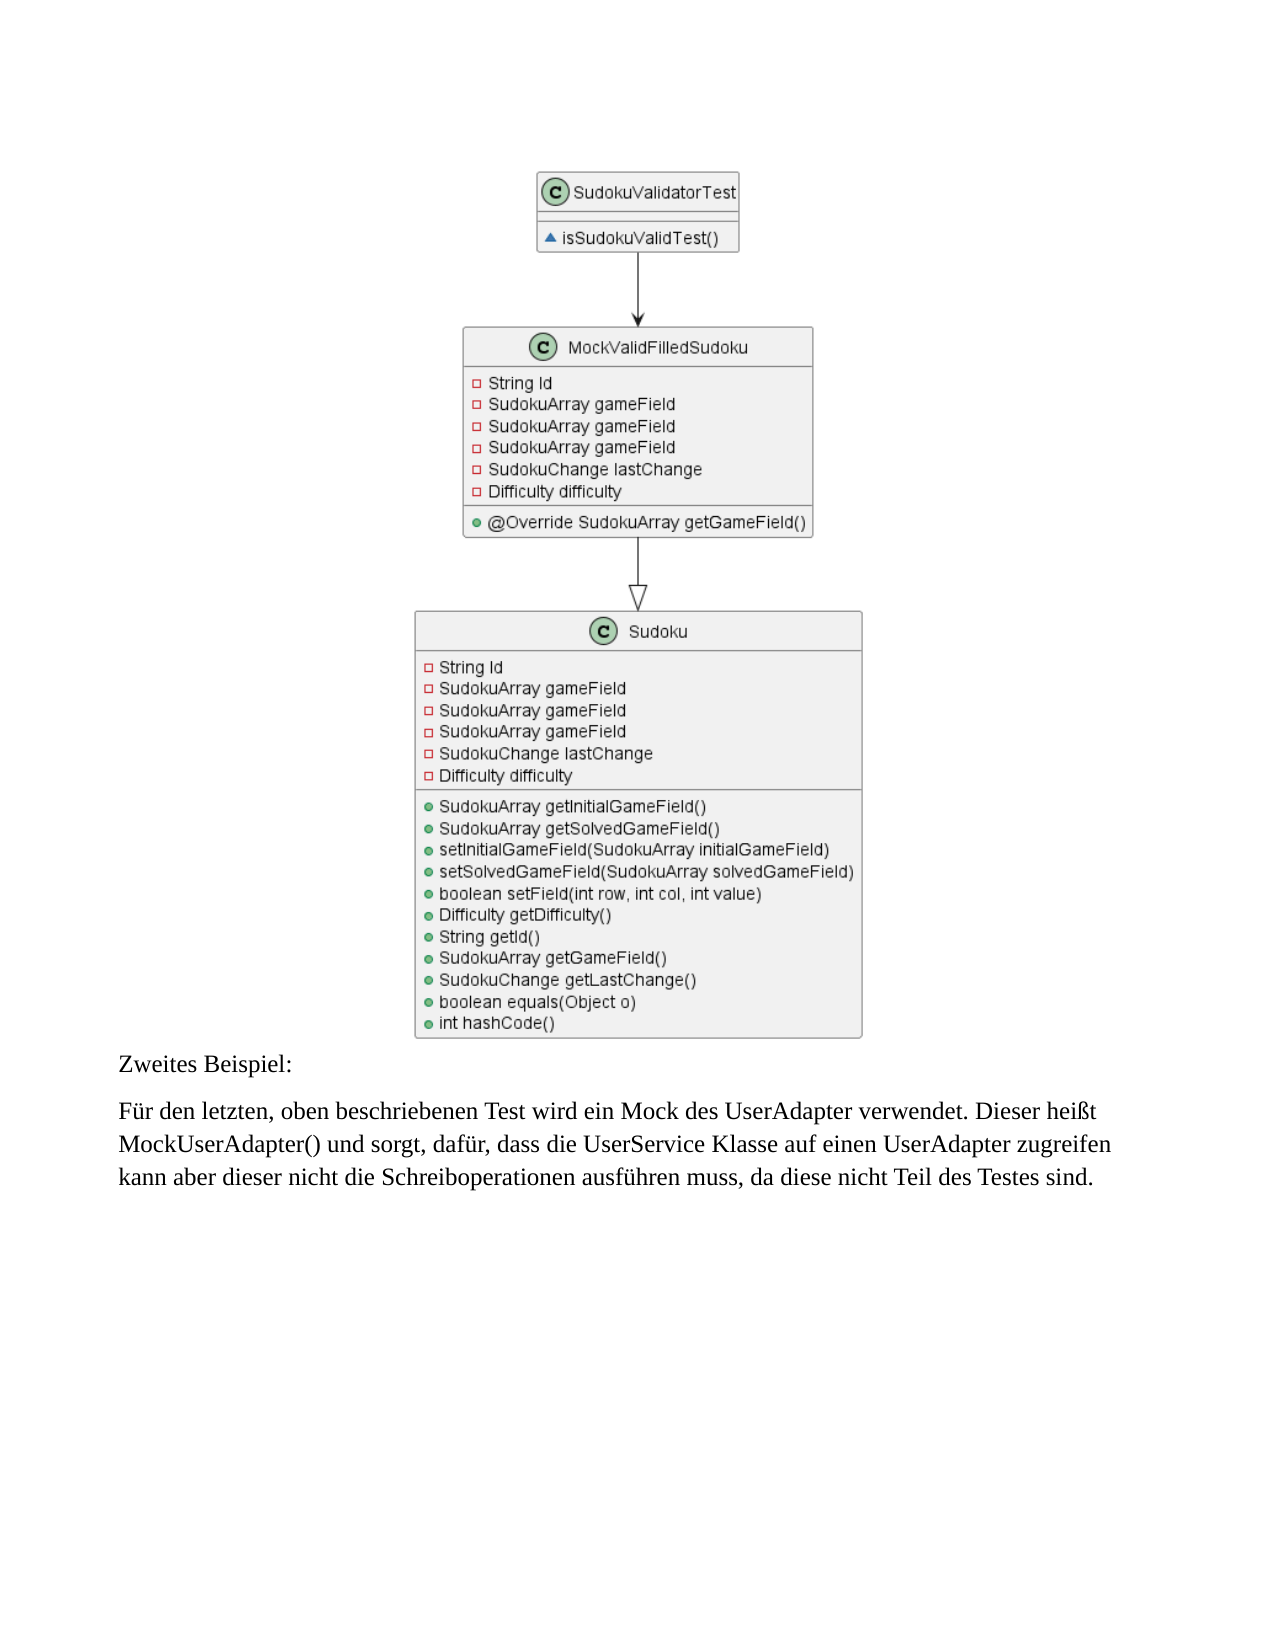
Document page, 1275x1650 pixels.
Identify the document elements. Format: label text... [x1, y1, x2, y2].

text Zweites Beispiel: [118, 961, 1157, 1077]
text Für den letzten, oben beschriebenen Test wird ein Mock des UserAdapter verwendet. Dieser heißt MockUserAdapter() und sorgt, dafür, dass die UserService Klasse auf einen UserAdapter zugreifen kann aber dieser nicht die Schreiboperationen ausführen muss, da diese nicht Teil des Testes sind. [118, 1096, 1157, 1191]
